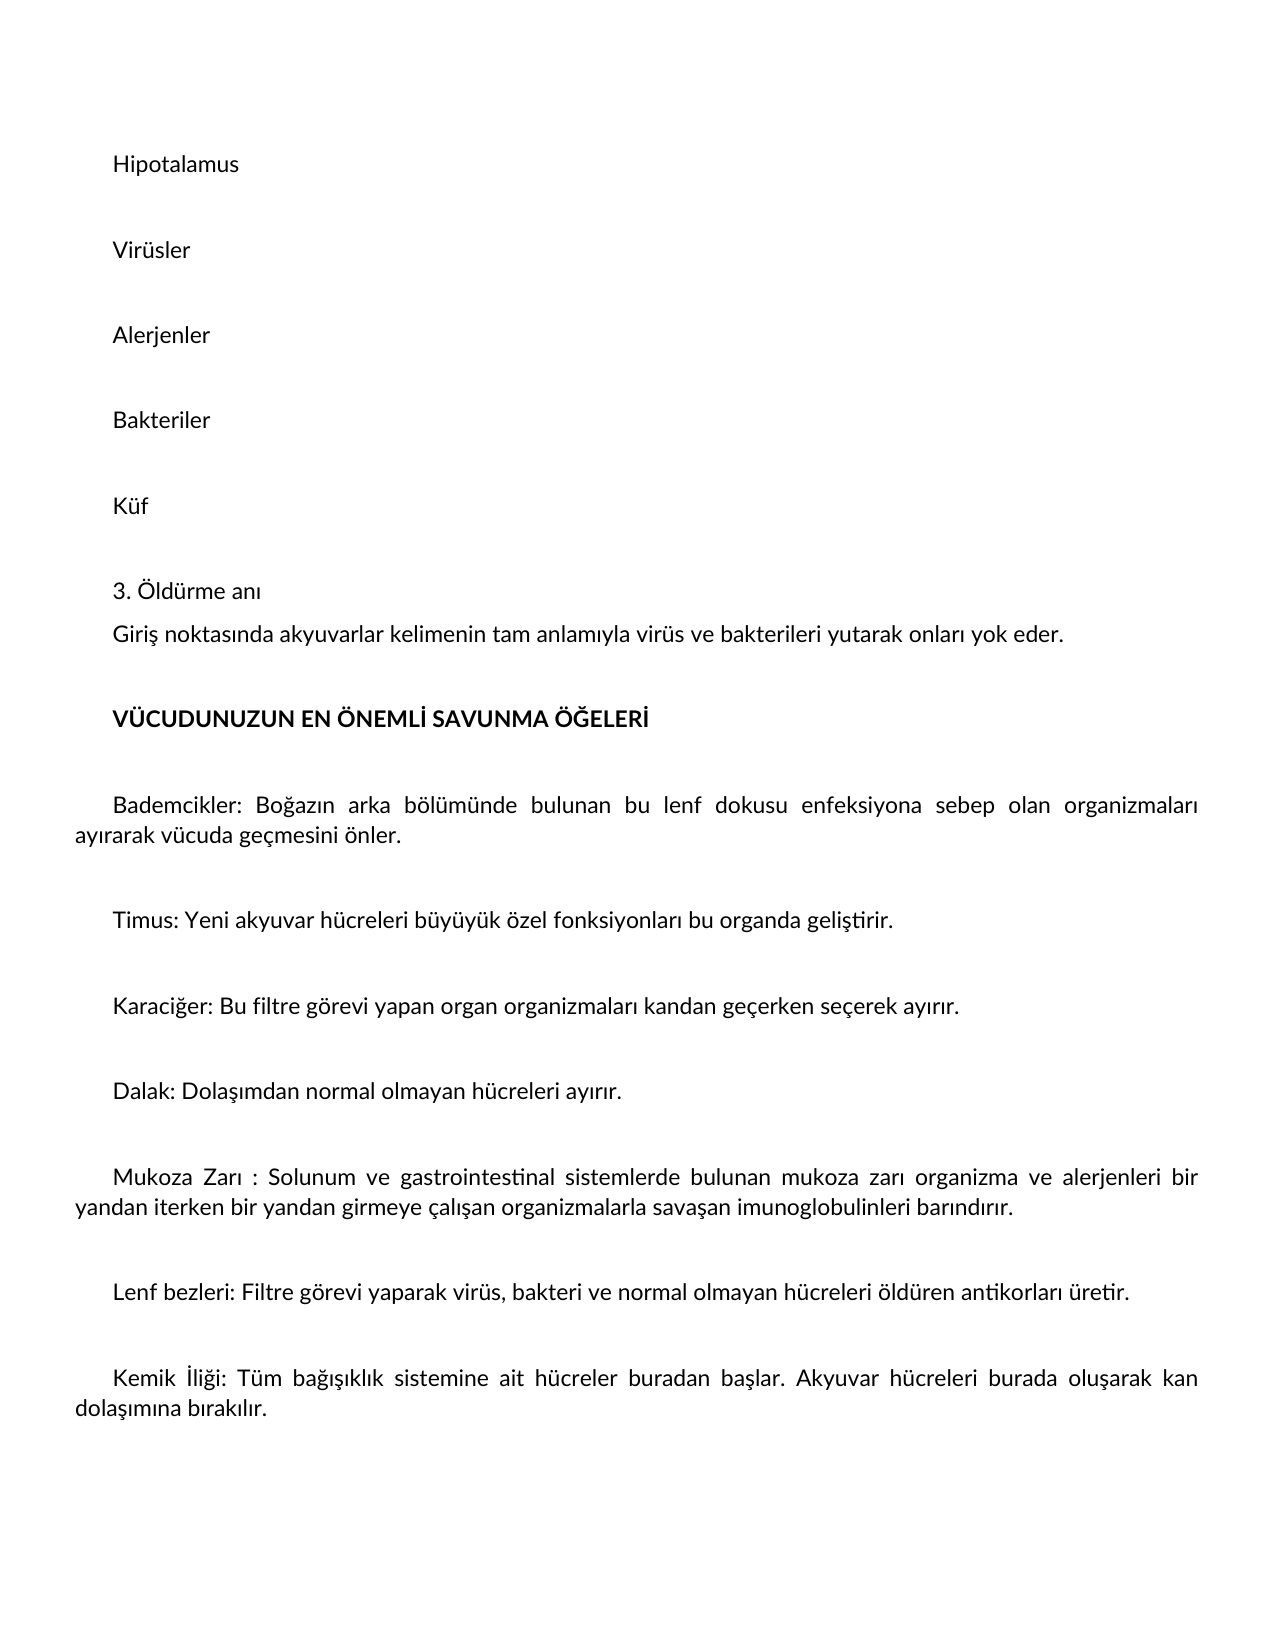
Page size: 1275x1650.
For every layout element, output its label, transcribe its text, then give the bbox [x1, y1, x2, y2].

text Hipotalamus [75, 150, 1200, 177]
text Alerjenler [75, 321, 1200, 348]
text Bakteriler [75, 406, 1200, 434]
text VÜCUDUNUZUN EN ÖNEMLİ SAVUNMA ÖĞELERİ [75, 705, 1200, 733]
text Lenf bezleri: Filtre görevi yaparak virüs, bakteri ve normal olmayan hücreleri öldüren antikorları üretir. [75, 1278, 1200, 1306]
text Virüsler [75, 235, 1200, 263]
text Kemik İliği: Tüm bağışıklık sistemine ait hücreler buradan başlar. Akyuvar hücreleri burada oluşarak kan dolaşımına bırakılır. [75, 1363, 1200, 1421]
text Giriş noktasında akyuvarlar kelimenin tam anlamıyla virüs ve bakterileri yutarak onları yok eder. [75, 620, 1200, 647]
text Dalak: Dolaşımdan normal olmayan hücreleri ayırır. [75, 1077, 1200, 1104]
text Karaciğer: Bu filtre görevi yapan organ organizmaları kandan geçerken seçerek ayırır. [75, 992, 1200, 1019]
text 3. Öldürme anı [75, 577, 1200, 604]
text Küf [75, 492, 1200, 519]
text Mukoza Zarı : Solunum ve gastrointestinal sistemlerde bulunan mukoza zarı organizma ve alerjenleri bir yandan iterken bir yandan girmeye çalışan organizmalarla savaşan imunoglobulinleri barındırır. [75, 1162, 1200, 1220]
text Bademcikler: Boğazın arka bölümünde bulunan bu lenf dokusu enfeksiyona sebep olan organizmaları ayırarak vücuda geçmesini önler. [75, 791, 1200, 848]
text Timus: Yeni akyuvar hücreleri büyüyük özel fonksiyonları bu organda geliştirir. [75, 906, 1200, 934]
